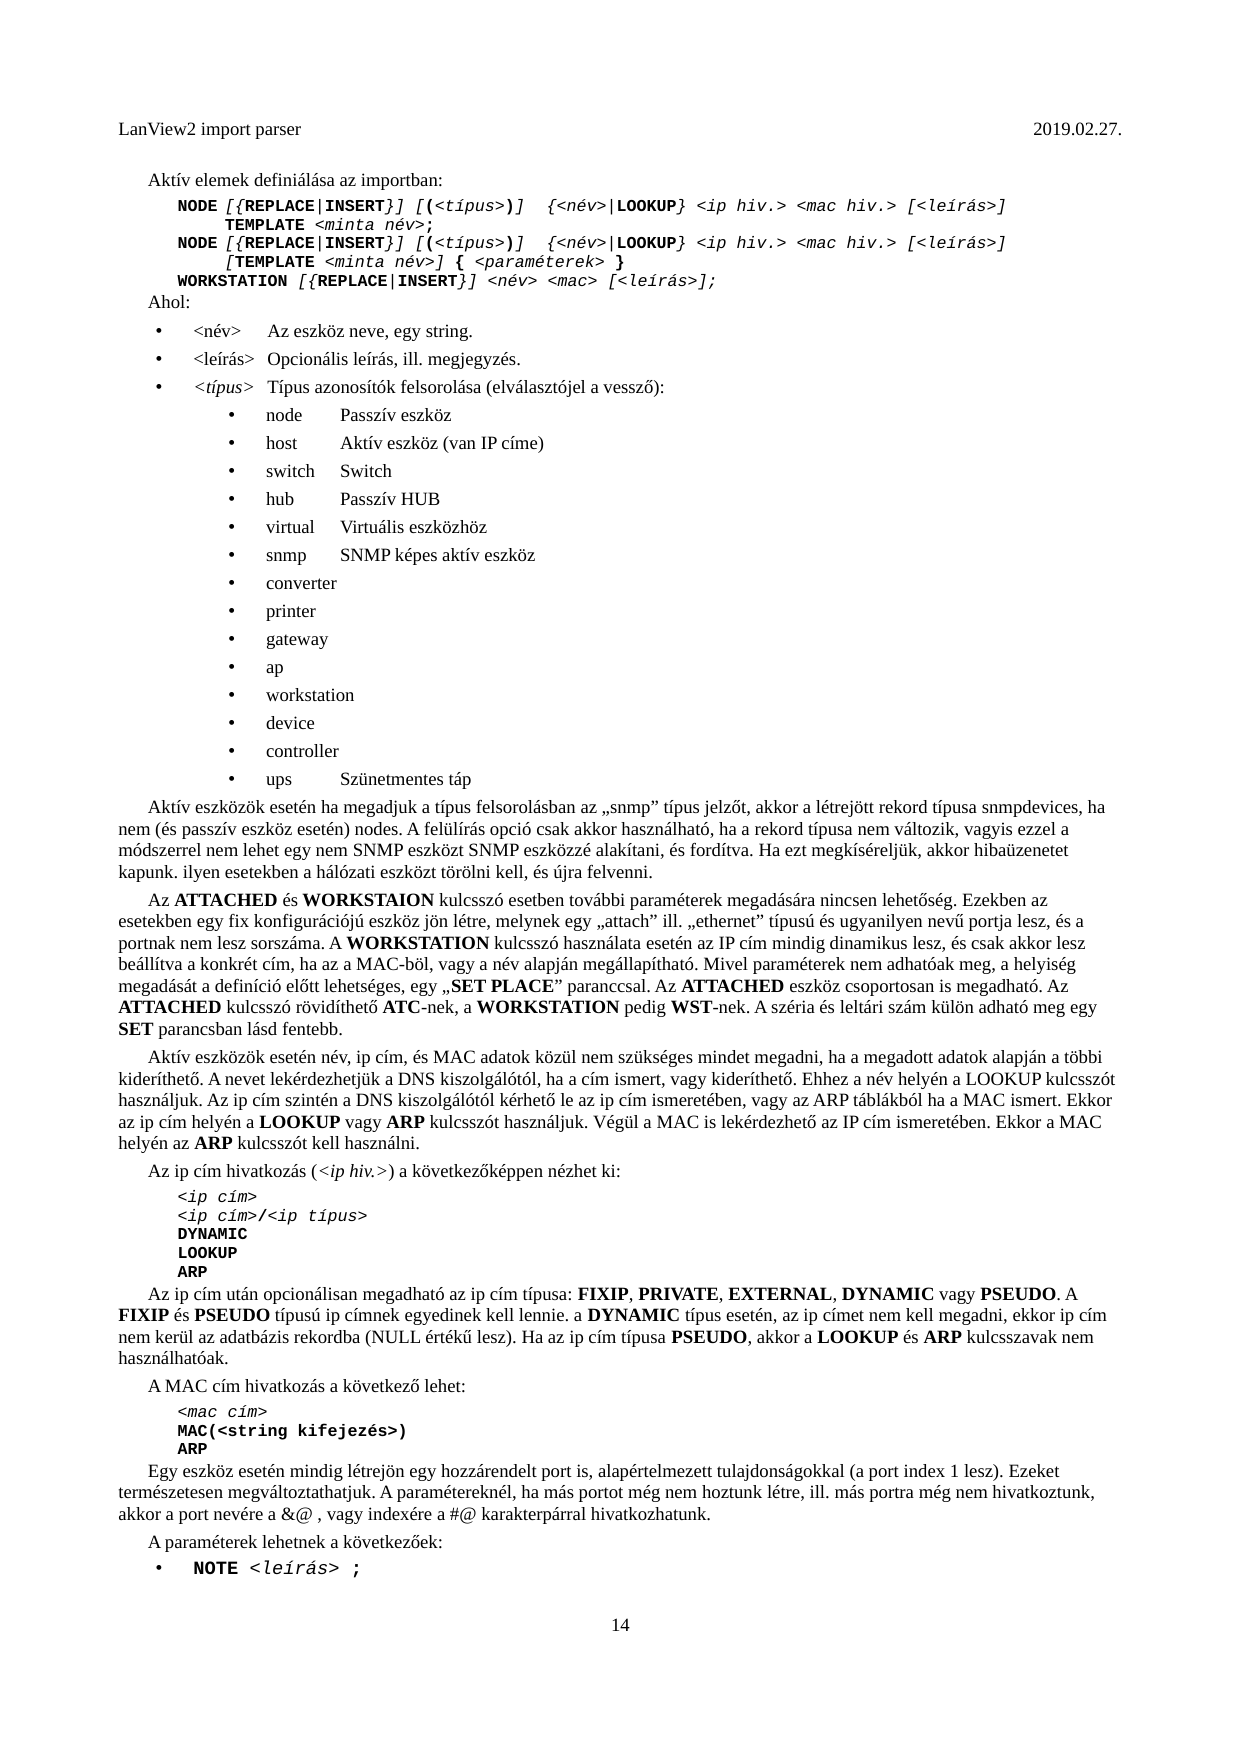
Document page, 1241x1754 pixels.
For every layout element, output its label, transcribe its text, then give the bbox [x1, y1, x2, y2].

list converter [228, 572, 1122, 593]
list gateway [228, 628, 1122, 649]
text A MAC cím hivatkozás a következő lehet: [118, 1375, 1122, 1397]
text Aktív eszközök esetén ha megadjuk a típus felsorolásban az „snmp” típus jelzőt, akkor a létrejött rekord típusa snmpdevices, ha nem (és passzív eszköz esetén) nodes. A felülírás opció csak akkor használható, ha a rekord típusa nem változik, vagyis ezzel a módszerrel nem lehet egy nem SNMP eszközt SNMP eszközzé alakítani, és fordítva. Ha ezt megkíséreljük, akkor hibaüzenetet kapunk. ilyen esetekben a hálózati eszközt törölni kell, és újra felvenni. [118, 796, 1122, 882]
text Egy eszköz esetén mindig létrejön egy hozzárendelt port is, alapértelmezett tulajdonságokkal (a port index 1 lesz). Ezeket természetesen megváltoztathatjuk. A paramétereknél, ha más portot még nem hoztunk létre, ill. más portra még nem hivatkoztunk, akkor a port nevére a &@ , vagy indexére a #@ karakterpárral hivatkozhatunk. [118, 1460, 1122, 1524]
text Az ip cím után opcionálisan megadható az ip cím típusa: FIXIP, PRIVATE, EXTERNAL, DYNAMIC vagy PSEUDO. A FIXIP és PSEUDO típusú ip címnek egyedinek kell lennie. a DYNAMIC típus esetén, az ip címet nem kell megadni, ekkor ip cím nem kerül az adatbázis rekordba (NULL értékű lesz). Ha az ip cím típusa PSEUDO, akkor a LOOKUP és ARP kulcsszavak nem használhatóak. [118, 1282, 1122, 1369]
list hub Passzív HUB [228, 488, 1122, 509]
list <név> Az eszköz neve, egy string. [156, 319, 1122, 341]
text Az ip cím hivatkozás (<ip hiv.>) a következőképpen nézhet ki: [118, 1160, 1122, 1182]
text <ip cím>/<ip típus> [177, 1207, 1122, 1226]
list <leírás> Opcionális leírás, ill. megjegyzés. [156, 347, 1122, 369]
list ups Szünetmentes táp [228, 768, 1122, 789]
list printer [228, 600, 1122, 621]
list workstation [228, 684, 1122, 705]
text [TEMPLATE <minta név>] { <paraméterek> } [177, 254, 1122, 273]
text NODE [{REPLACE|INSERT}] [(<típus>)] {<név>|LOOKUP} <ip hiv.> <mac hiv.> [<leírás>] [177, 235, 1122, 254]
text TEMPLATE <minta név>; [177, 216, 1122, 235]
list <típus> Típus azonosítók felsorolása (elválasztójel a vessző): [156, 376, 1122, 397]
list switch Switch [228, 459, 1122, 481]
list device [228, 712, 1122, 733]
list node Passzív eszköz [228, 403, 1122, 425]
list ap [228, 656, 1122, 677]
text LOOKUP [177, 1245, 1122, 1264]
text Aktív elemek definiálása az importban: [118, 169, 1122, 191]
text Aktív eszközök esetén név, ip cím, és MAC adatok közül nem szükséges mindet megadni, ha a megadott adatok alapján a többi kideríthető. A nevet lekérdezhetjük a DNS kiszolgálótól, ha a cím ismert, vagy kideríthető. Ehhez a név helyén a LOOKUP kulcsszót használjuk. Az ip cím szintén a DNS kiszolgálótól kérhető le az ip cím ismeretében, vagy az ARP táblákból ha a MAC ismert. Ekkor az ip cím helyén a LOOKUP vagy ARP kulcsszót használjuk. Végül a MAC is lekérdezhető az IP cím ismeretében. Ekkor a MAC helyén az ARP kulcsszót kell használni. [118, 1046, 1122, 1154]
text DYNAMIC [177, 1226, 1122, 1245]
list NOTE <leírás> ; [156, 1559, 1122, 1580]
text <ip cím> [177, 1188, 1122, 1207]
list controller [228, 740, 1122, 761]
text NODE [{REPLACE|INSERT}] [(<típus>)] {<név>|LOOKUP} <ip hiv.> <mac hiv.> [<leírás>] [177, 197, 1122, 216]
text MAC(<string kifejezés>) [177, 1422, 1122, 1441]
list snmp SNMP képes aktív eszköz [228, 544, 1122, 565]
list virtual Virtuális eszközhöz [228, 516, 1122, 537]
text ARP [177, 1441, 1122, 1460]
text ARP [177, 1264, 1122, 1282]
text Ahol: [118, 291, 1122, 313]
list host Aktív eszköz (van IP címe) [228, 432, 1122, 453]
text WORKSTATION [{REPLACE|INSERT}] <név> <mac> [<leírás>]; [177, 273, 1122, 291]
text Az ATTACHED és WORKSTAION kulcsszó esetben további paraméterek megadására nincsen lehetőség. Ezekben az esetekben egy fix konfigurációjú eszköz jön létre, melynek egy „attach” ill. „ethernet” típusú és ugyanilyen nevű portja lesz, és a portnak nem lesz sorszáma. A WORKSTATION kulcsszó használata esetén az IP cím mindig dinamikus lesz, és csak akkor lesz beállítva a konkrét cím, ha az a MAC-böl, vagy a név alapján megállapítható. Mivel paraméterek nem adhatóak meg, a helyiség megadását a definíció előtt lehetséges, egy „SET PLACE” paranccsal. Az ATTACHED eszköz csoportosan is megadható. Az ATTACHED kulcsszó rövidíthető ATC-nek, a WORKSTATION pedig WST-nek. A széria és leltári szám külön adható meg egy SET parancsban lásd fentebb. [118, 888, 1122, 1039]
text <mac cím> [177, 1403, 1122, 1422]
text A paraméterek lehetnek a következőek: [118, 1531, 1122, 1552]
